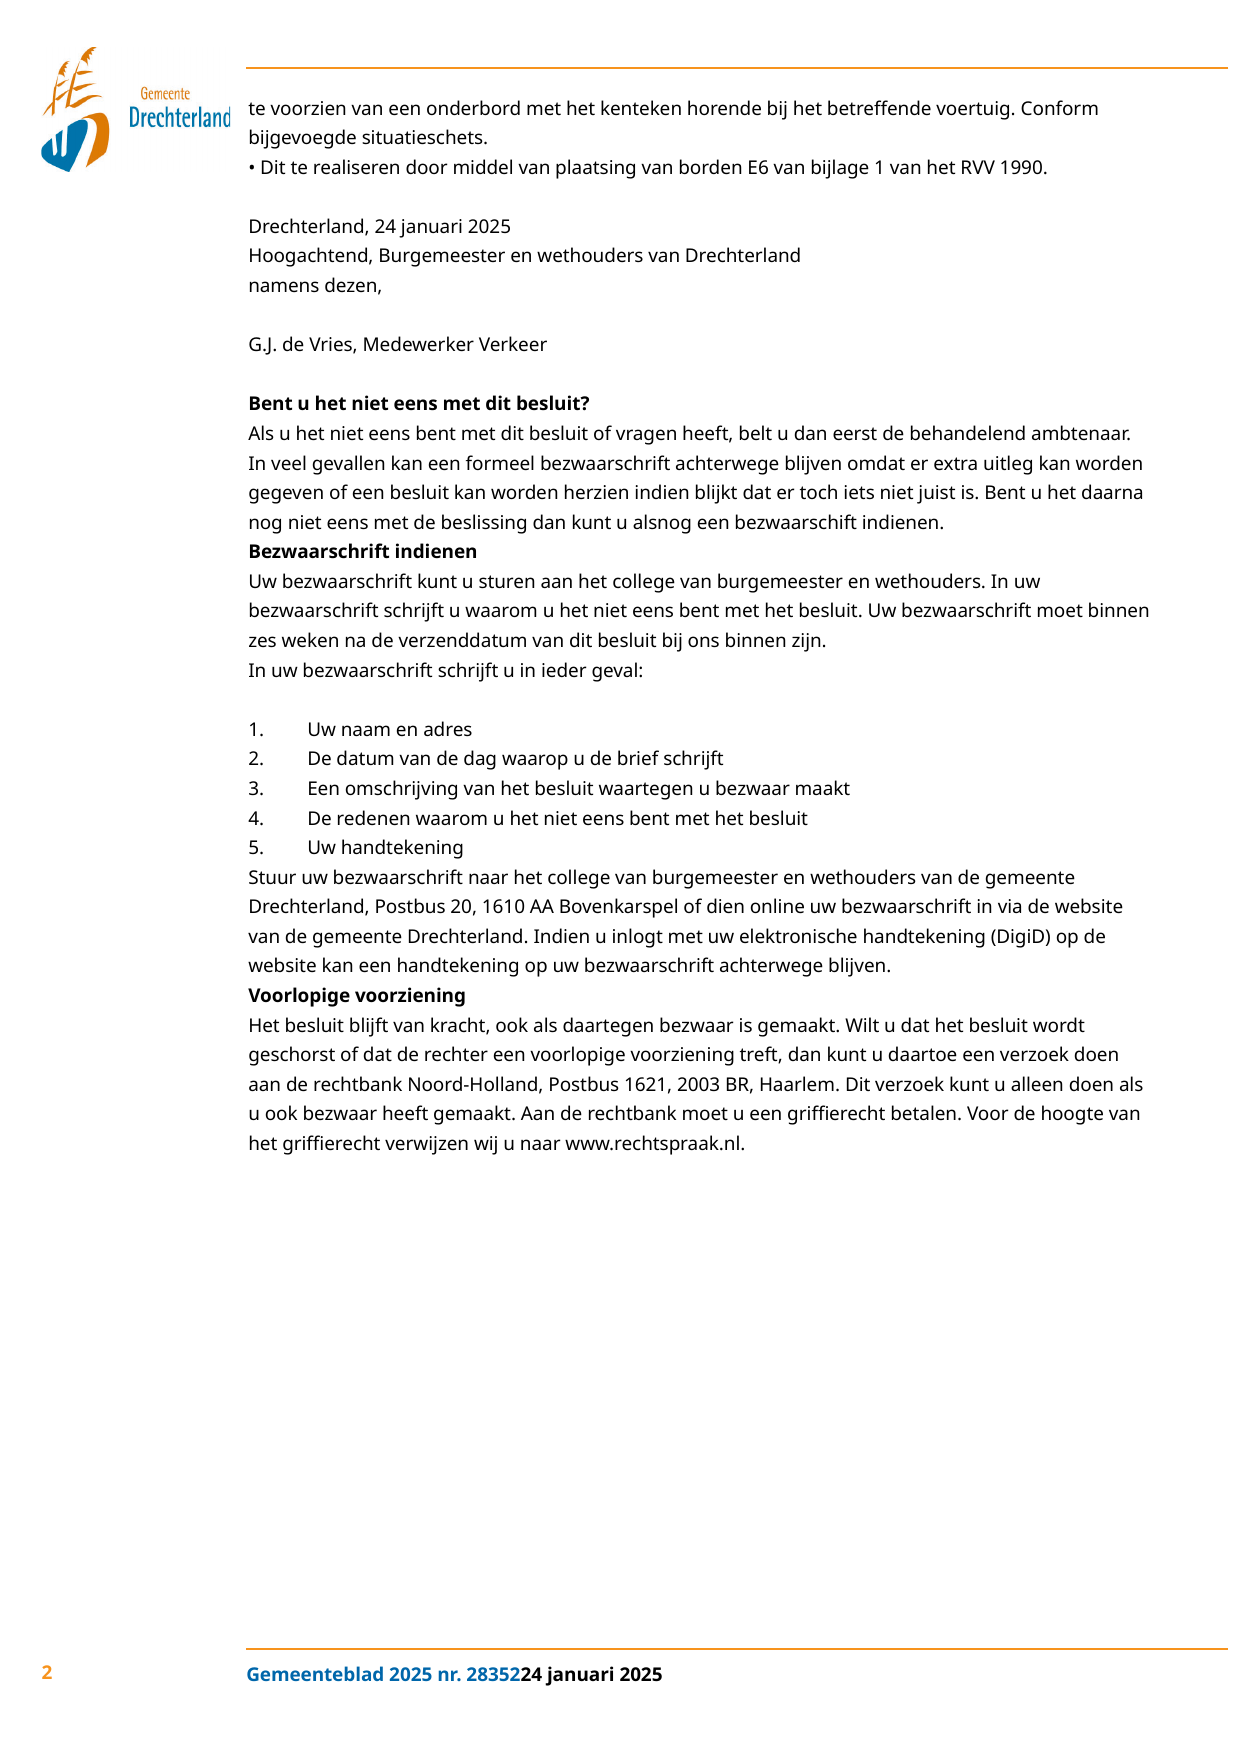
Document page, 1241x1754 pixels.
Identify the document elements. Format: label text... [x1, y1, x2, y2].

list Een omschrijving van het besluit waartegen u bezwaar maakt [248, 775, 1152, 801]
list Uw naam en adres [248, 716, 1152, 742]
text Voorlopige voorziening [248, 982, 1152, 1008]
text Het besluit blijft van kracht, ook als daartegen bezwaar is gemaakt. Wilt u dat het besluit wordt geschorst of dat de rechter een voorlopige voorziening treft, dan kunt u daartoe een verzoek doen aan de rechtbank Noord-Holland, Postbus 1621, 2003 BR, Haarlem. Dit verzoek kunt u alleen doen als u ook bezwaar heeft gemaakt. Aan de rechtbank moet u een griffierecht betalen. Voor de hoogte van het griffierecht verwijzen wij u naar www.rechtspraak.nl. [248, 1012, 1152, 1156]
list De redenen waarom u het niet eens bent met het besluit [248, 805, 1152, 831]
text G.J. de Vries, Medewerker Verkeer [248, 331, 1152, 357]
text te voorzien van een onderbord met het kenteken horende bij het betreffende voertuig. Conform bijgevoegde situatieschets. [248, 95, 1152, 150]
text Bent u het niet eens met dit besluit? [248, 391, 1152, 416]
list Uw handtekening [248, 834, 1152, 860]
text Stuur uw bezwaarschrift naar het college van burgemeester en wethouders van de gemeente Drechterland, Postbus 20, 1610 AA Bovenkarspel of dien online uw bezwaarschrift in via de website van de gemeente Drechterland. Indien u inlogt met uw elektronische handtekening (DigiD) op de website kan een handtekening op uw bezwaarschrift achterwege blijven. [248, 864, 1152, 978]
text namens dezen, [248, 272, 1152, 298]
text Drechterland, 24 januari 2025 [248, 213, 1152, 239]
text Bezwaarschrift indienen [248, 538, 1152, 564]
text In uw bezwaarschrift schrijft u in ieder geval: [248, 657, 1152, 683]
picture [41, 47, 231, 172]
picture [41, 158, 64, 172]
picture [226, 115, 231, 124]
text Uw bezwaarschrift kunt u sturen aan het college van burgemeester en wethouders. In uw bezwaarschrift schrijft u waarom u het niet eens bent met het besluit. Uw bezwaarschrift moet binnen zes weken na de verzenddatum van dit besluit bij ons binnen zijn. [248, 568, 1152, 653]
list De datum van de dag waarop u de brief schrijft [248, 746, 1152, 771]
text • Dit te realiseren door middel van plaatsing van borden E6 van bijlage 1 van het RVV 1990. [248, 154, 1152, 180]
text Hoogachtend, Burgemeester en wethouders van Drechterland [248, 243, 1152, 268]
text Als u het niet eens bent met dit besluit of vragen heeft, belt u dan eerst de behandelend ambtenaar. In veel gevallen kan een formeel bezwaarschrift achterwege blijven omdat er extra uitleg kan worden gegeven of een besluit kan worden herzien indien blijkt dat er toch iets niet juist is. Bent u het daarna nog niet eens met de beslissing dan kunt u alsnog een bezwaarschift indienen. [248, 420, 1152, 535]
